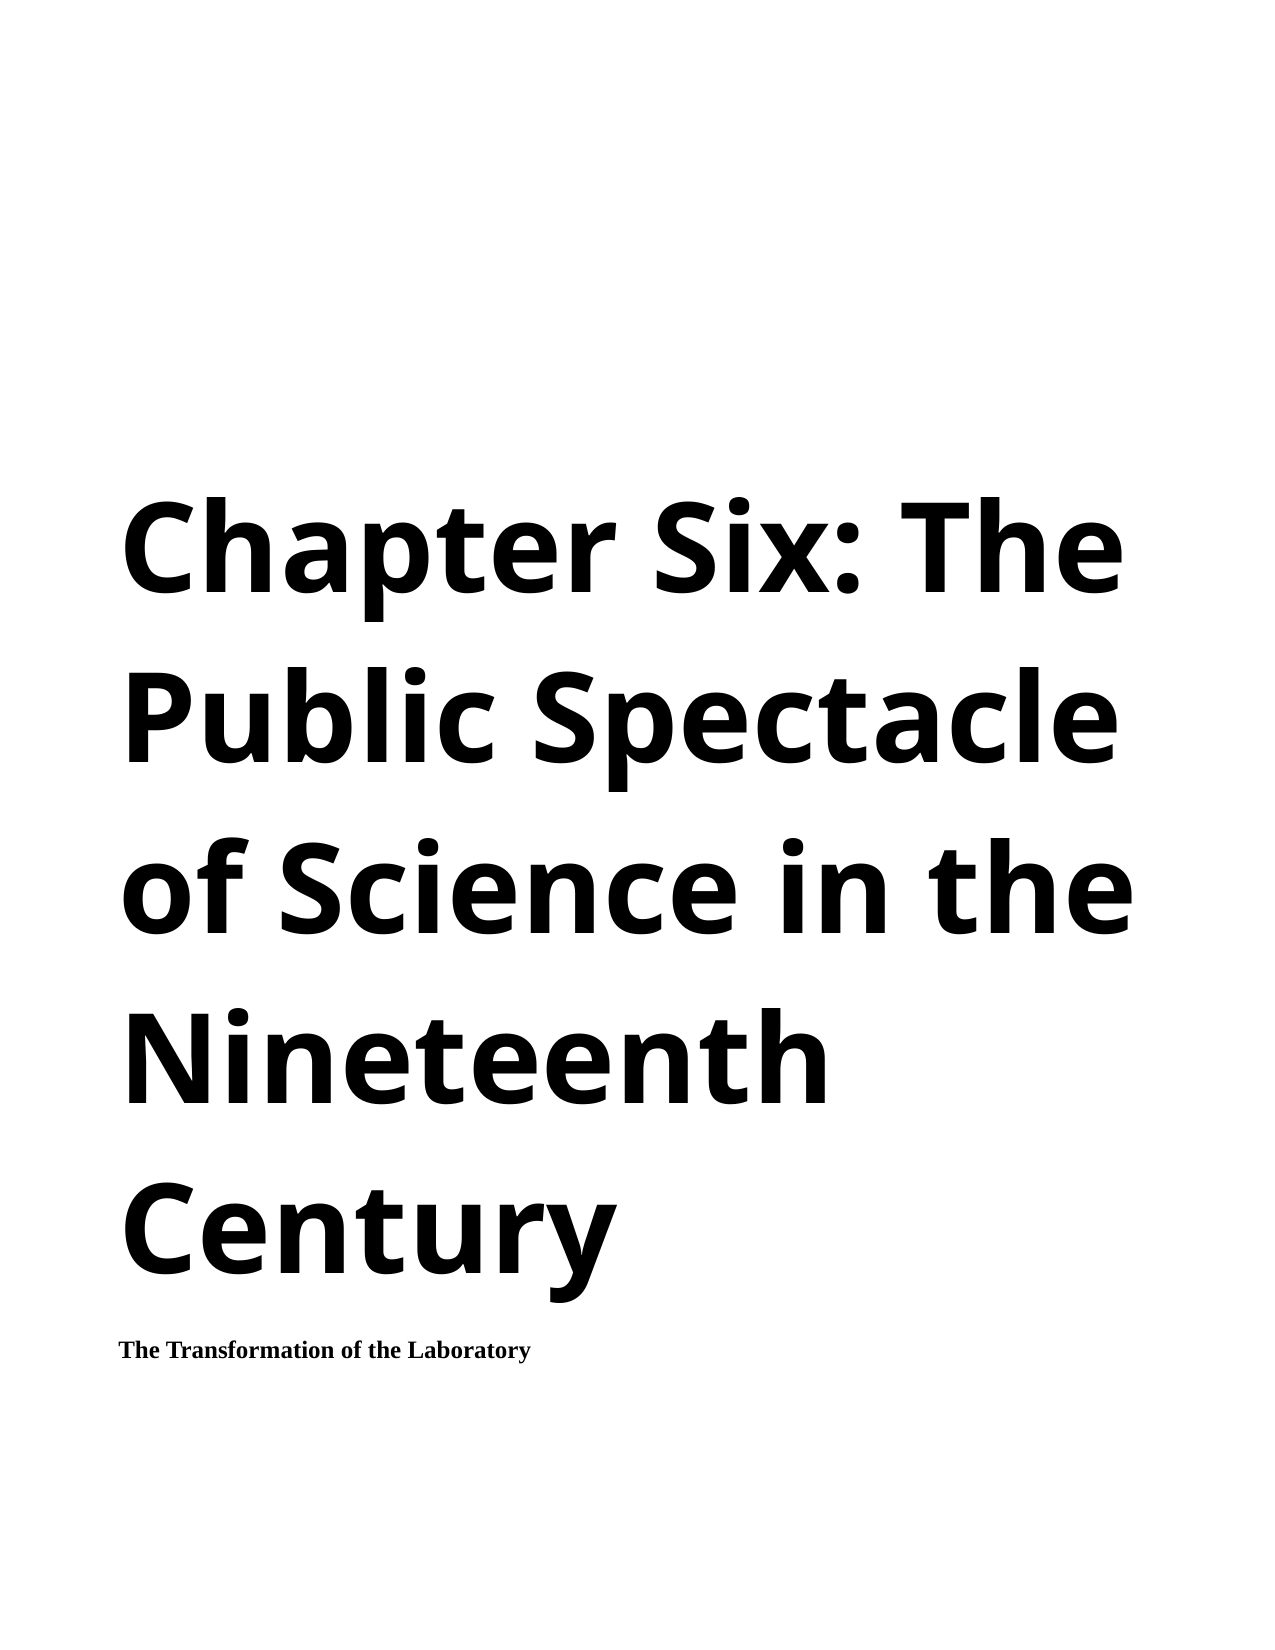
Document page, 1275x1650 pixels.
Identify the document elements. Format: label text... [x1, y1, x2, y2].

subtitle The Transformation of the Laboratory [118, 1335, 1157, 1364]
subtitle Chapter Six: The Public Spectacle of Science in the Nineteenth Century [118, 118, 1157, 1310]
